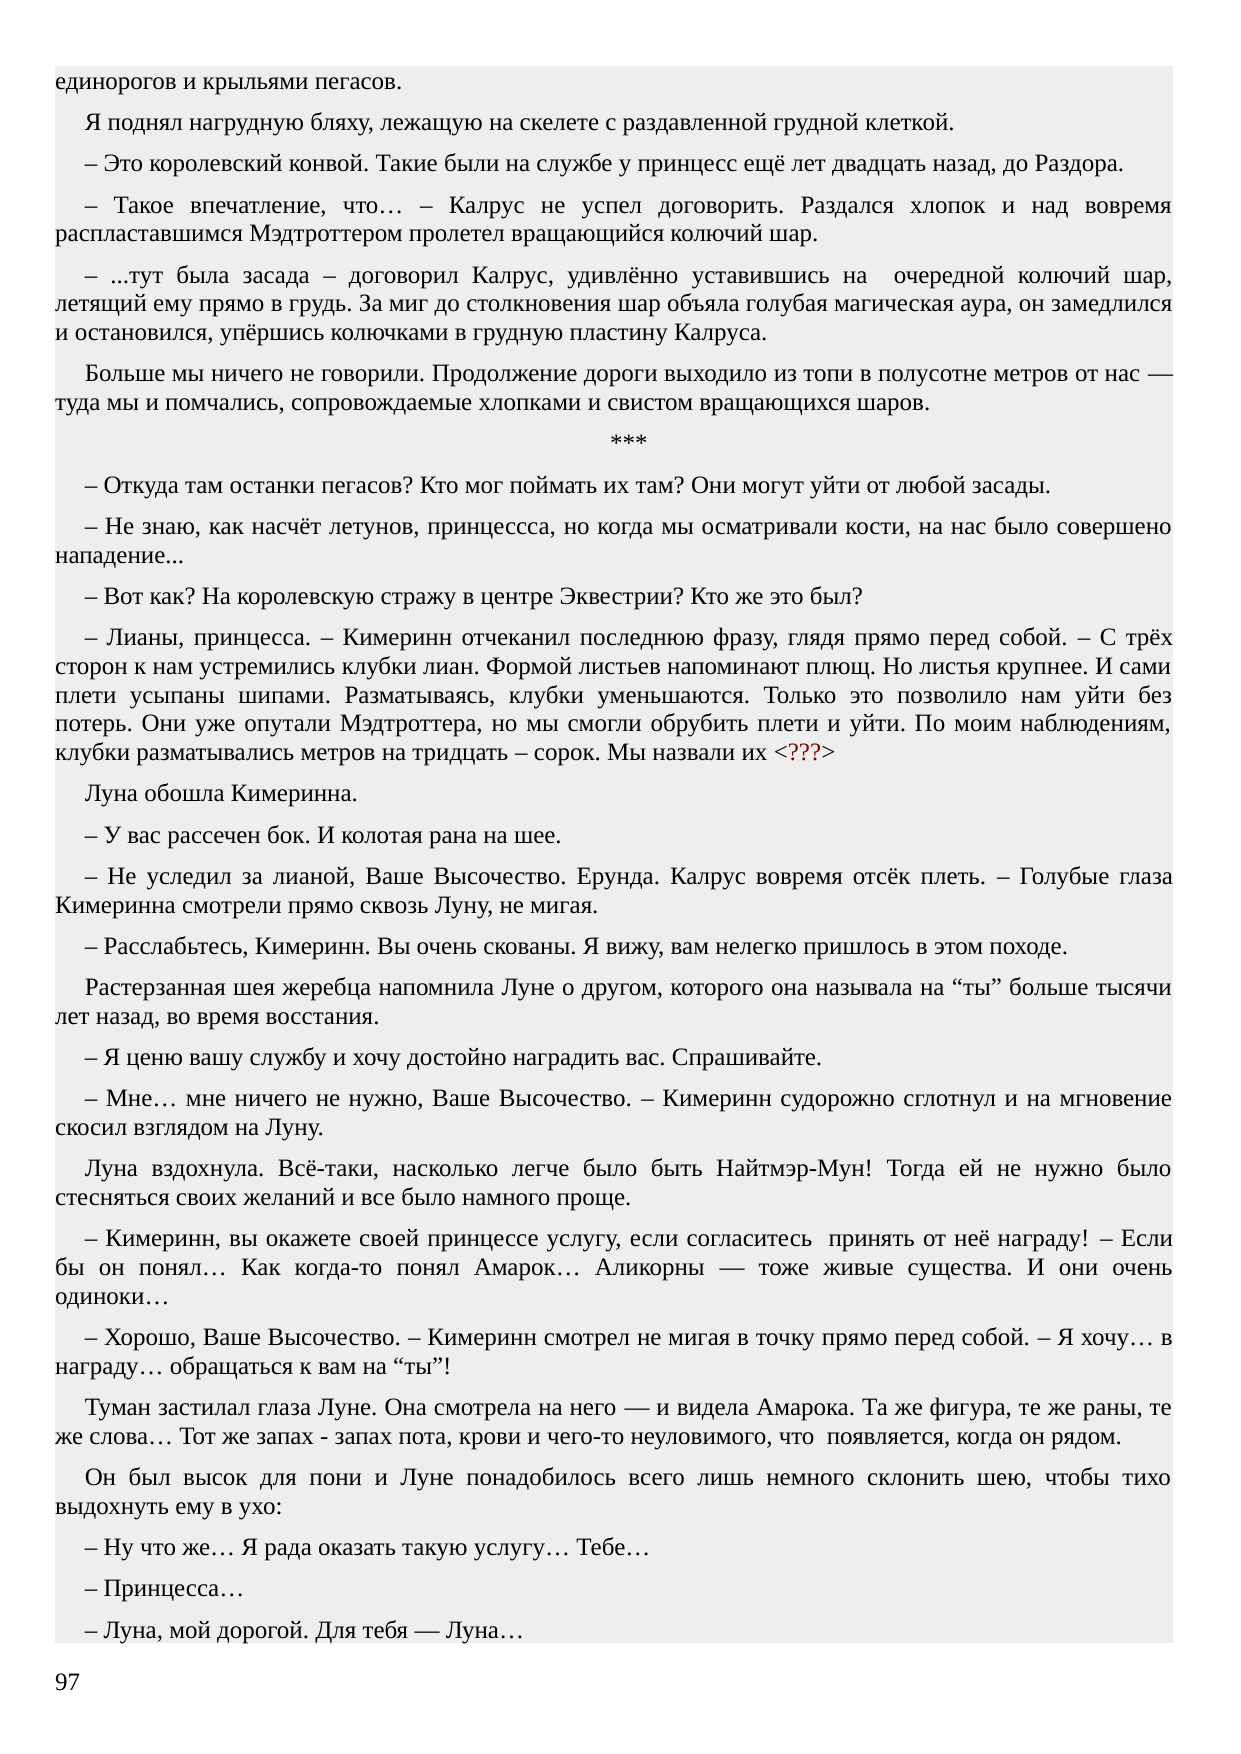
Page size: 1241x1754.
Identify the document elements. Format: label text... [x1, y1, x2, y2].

text Луна вздохнула. Всё-таки, насколько легче было быть Найтмэр-Мун! Тогда ей не нужно было стесняться своих желаний и все было намного проще. [55, 1153, 1173, 1211]
text – У вас рассечен бок. И колотая рана на шее. [55, 820, 1173, 848]
text Луна обошла Кимеринна. [55, 778, 1173, 807]
text Растерзанная шея жеребца напомнила Луне о другом, которого она называла на “ты” больше тысячи лет назад, во время восстания. [55, 972, 1173, 1030]
text – Это королевский конвой. Такие были на службе у принцесс ещё лет двадцать назад, до Раздора. [55, 148, 1173, 177]
text – Кимеринн, вы окажете своей принцессе услугу, если согласитесь принять от неё награду! – Если бы он понял… Как когда-то понял Амарок… Аликорны — тоже живые существа. И они очень одиноки… [55, 1223, 1173, 1310]
text – Ну что же… Я рада оказать такую услугу… Тебе… [55, 1532, 1173, 1561]
text – Мне… мне ничего не нужно, Ваше Высочество. – Кимеринн судорожно сглотнул и на мгновение скосил взглядом на Луну. [55, 1083, 1173, 1141]
text единорогов и крыльями пегасов. [55, 66, 1173, 95]
text – ...тут была засада – договорил Калрус, удивлённо уставившись на очередной колючий шар, летящий ему прямо в грудь. За миг до столкновения шар объяла голубая магическая аура, он замедлился и остановился, упёршись колючками в грудную пластину Калруса. [55, 260, 1173, 346]
text – Хорошо, Ваше Высочество. – Кимеринн смотрел не мигая в точку прямо перед собой. – Я хочу… в награду… обращаться к вам на “ты”! [55, 1322, 1173, 1380]
text Я поднял нагрудную бляху, лежащую на скелете с раздавленной грудной клеткой. [55, 107, 1173, 136]
text Он был высок для пони и Луне понадобилось всего лишь немного склонить шею, чтобы тихо выдохнуть ему в ухо: [55, 1462, 1173, 1520]
text – Не уследил за лианой, Ваше Высочество. Ерунда. Калрус вовремя отсёк плеть. – Голубые глаза Кимеринна смотрели прямо сквозь Луну, не мигая. [55, 861, 1173, 918]
text – Принцесса… [55, 1573, 1173, 1602]
text Больше мы ничего не говорили. Продолжение дороги выходило из топи в полусотне метров от нас — туда мы и помчались, сопровождаемые хлопками и свистом вращающихся шаров. [55, 358, 1173, 416]
text – Такое впечатление, что… – Калрус не успел договорить. Раздался хлопок и над вовремя распластавшимся Мэдтроттером пролетел вращающийся колючий шар. [55, 190, 1173, 247]
text – Я ценю вашу службу и хочу достойно наградить вас. Спрашивайте. [55, 1042, 1173, 1071]
text – Вот как? На королевскую стражу в центре Эквестрии? Кто же это был? [55, 581, 1173, 610]
text – Расслабьтесь, Кимеринн. Вы очень скованы. Я вижу, вам нелегко пришлось в этом походе. [55, 931, 1173, 960]
text – Не знаю, как насчёт летунов, принцессса, но когда мы осматривали кости, на нас было совершено нападение... [55, 511, 1173, 568]
text – Откуда там останки пегасов? Кто мог поймать их там? Они могут уйти от любой засады. [55, 470, 1173, 498]
text Туман застилал глаза Луне. Она смотрела на него — и видела Амарока. Та же фигура, те же раны, те же слова… Тот же запах - запах пота, крови и чего-то неуловимого, что появляется, когда он рядом. [55, 1392, 1173, 1450]
text – Луна, мой дорогой. Для тебя — Луна… [55, 1615, 1173, 1643]
text *** [55, 428, 1173, 457]
text – Лианы, принцесса. – Кимеринн отчеканил последнюю фразу, глядя прямо перед собой. – С трёх сторон к нам устремились клубки лиан. Формой листьев напоминают плющ. Но листья крупнее. И сами плети усыпаны шипами. Разматываясь, клубки уменьшаются. Только это позволило нам уйти без потерь. Они уже опутали Мэдтроттера, но мы смогли обрубить плети и уйти. По моим наблюдениям, клубки разматывались метров на тридцать – сорок. Мы назвали их <???> [55, 622, 1173, 766]
